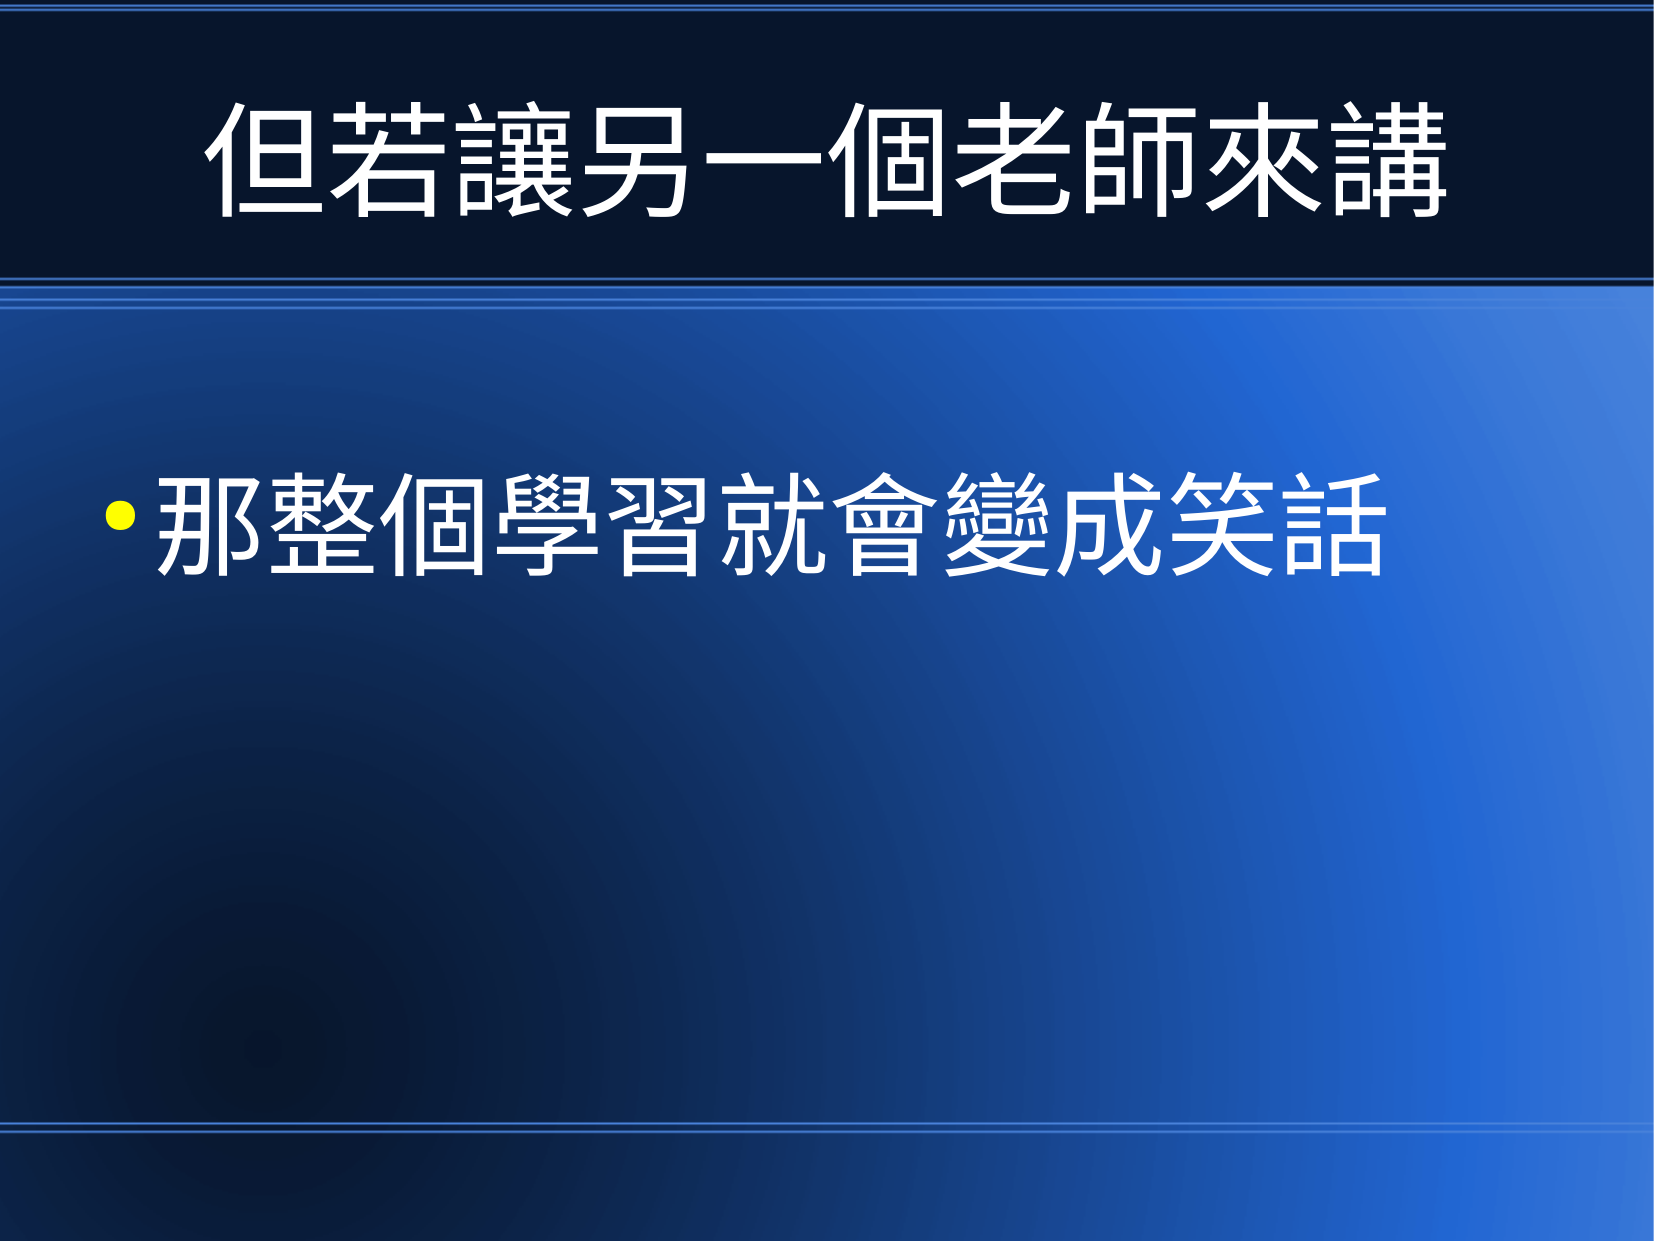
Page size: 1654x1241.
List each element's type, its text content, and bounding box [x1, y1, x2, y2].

list 那整個學習就會變成笑話 [82, 355, 1571, 1241]
title 但若讓另一個老師來講 [82, 49, 1571, 257]
picture [0, 0, 1654, 1241]
